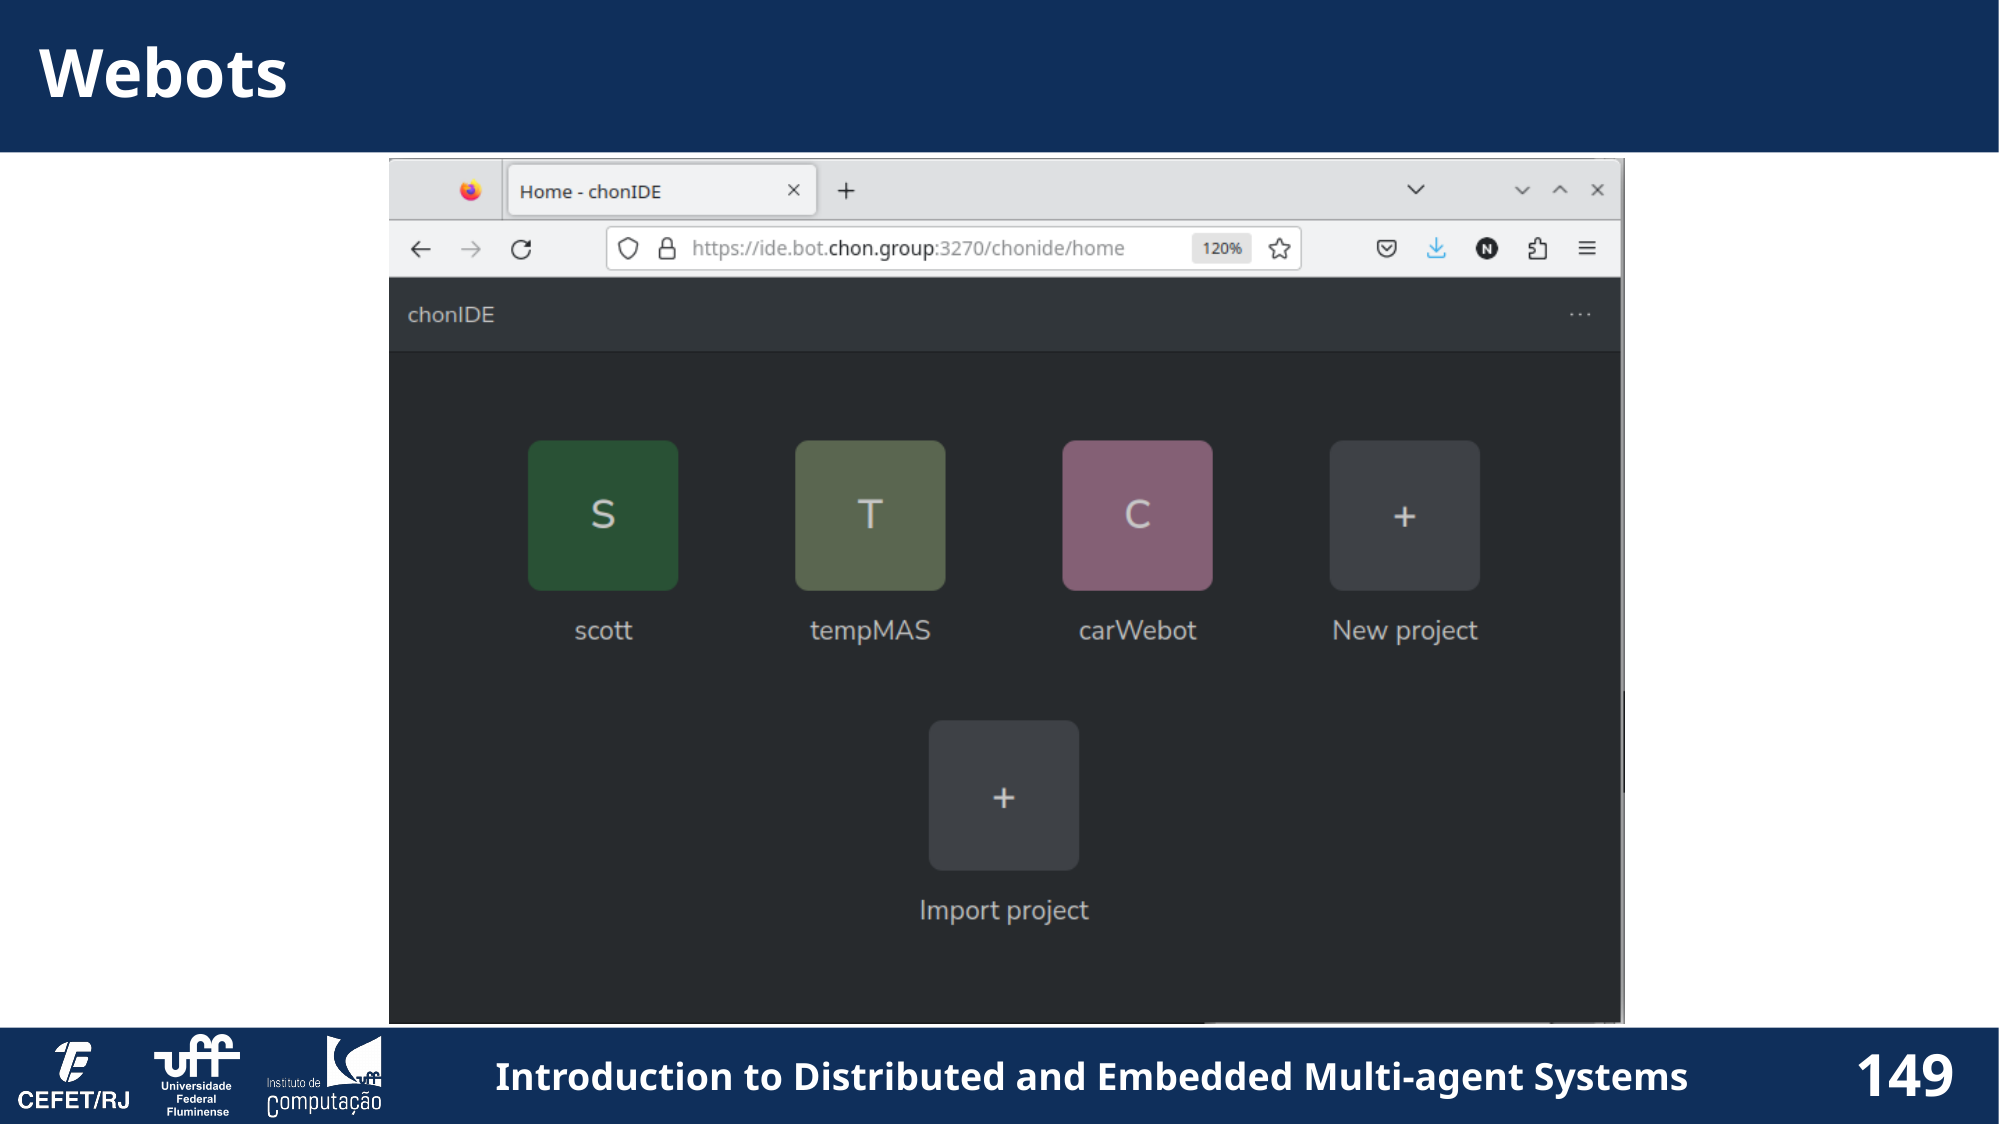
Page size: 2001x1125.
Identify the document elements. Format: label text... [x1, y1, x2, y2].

picture [389, 158, 1625, 1024]
text_box Webots [25, 23, 1998, 116]
picture [153, 1033, 241, 1121]
picture [18, 1021, 129, 1125]
picture [265, 1033, 383, 1118]
